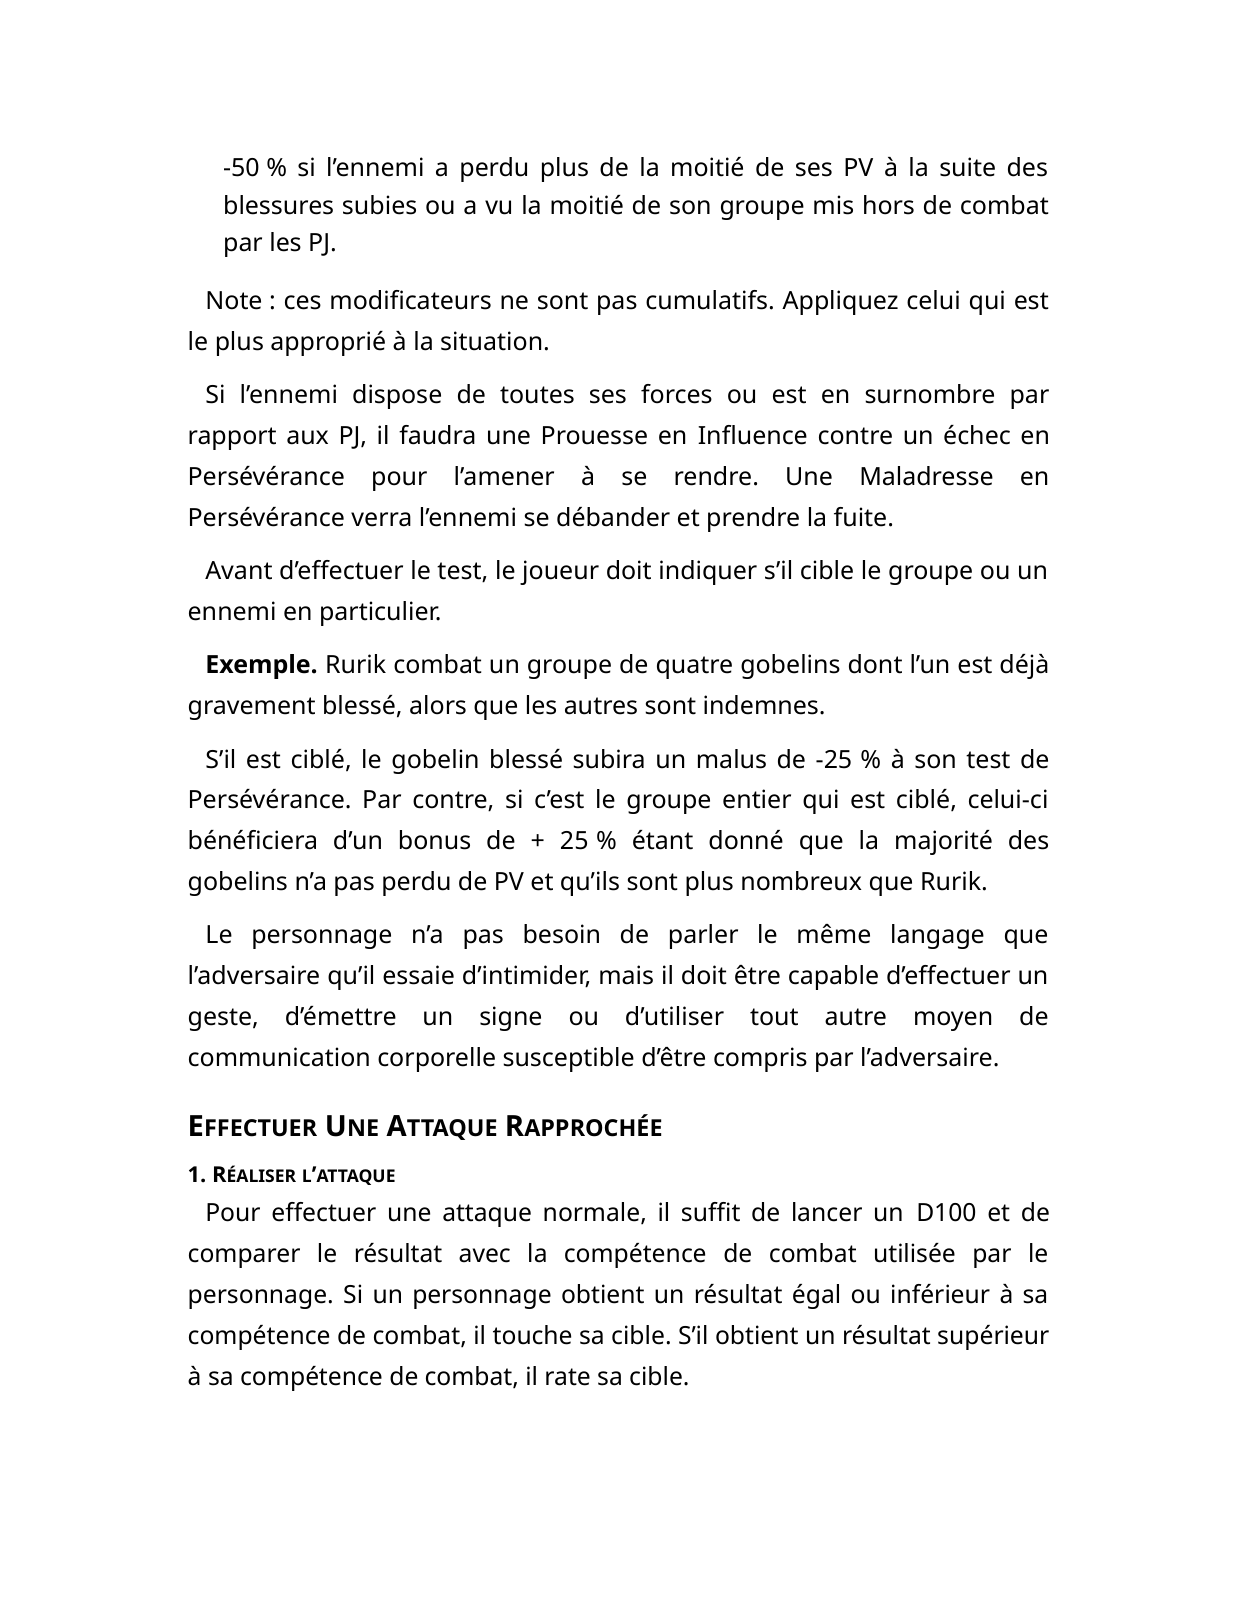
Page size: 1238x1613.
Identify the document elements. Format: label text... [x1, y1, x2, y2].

text Effectuer Une Attaque Rapprochée [187, 1106, 1050, 1145]
text 1. Réaliser l’attaque [187, 1159, 1050, 1189]
text Si l’ennemi dispose de toutes ses forces ou est en surnombre par rapport aux PJ, il faudra une Prouesse en Influence contre un échec en Persévérance pour l’amener à se rendre. Une Maladresse en Persévérance verra l’ennemi se débander et prendre la fuite. [187, 377, 1050, 534]
text Exemple. Rurik combat un groupe de quatre gobelins dont l’un est déjà gravement blessé, alors que les autres sont indemnes. [187, 647, 1050, 722]
text Le personnage n’a pas besoin de parler le même langage que l’adversaire qu’il essaie d’intimider, mais il doit être capable d’effectuer un geste, d’émettre un signe ou d’utiliser tout autre moyen de communication corporelle susceptible d’être compris par l’adversaire. [187, 917, 1050, 1074]
text Avant d’effectuer le test, le joueur doit indiquer s’il cible le groupe ou un ennemi en particulier. [187, 553, 1050, 628]
text Pour effectuer une attaque normale, il suffit de lancer un D100 et de comparer le résultat avec la compétence de combat utilisée par le personnage. Si un personnage obtient un résultat égal ou inférieur à sa compétence de combat, il touche sa cible. S’il obtient un résultat supérieur à sa compétence de combat, il rate sa cible. [187, 1195, 1050, 1392]
text Note : ces modificateurs ne sont pas cumulatifs. Appliquez celui qui est le plus approprié à la situation. [187, 283, 1050, 358]
text S’il est ciblé, le gobelin blessé subira un malus de -25 % à son test de Persévérance. Par contre, si c’est le groupe entier qui est ciblé, celui-ci bénéficiera d’un bonus de + 25 % étant donné que la majorité des gobelins n’a pas perdu de PV et qu’ils sont plus nombreux que Rurik. [187, 741, 1050, 898]
list -50 % si l’ennemi a perdu plus de la moitié de ses PV à la suite des blessures subies ou a vu la moitié de son groupe mis hors de combat par les PJ. [223, 150, 1050, 259]
